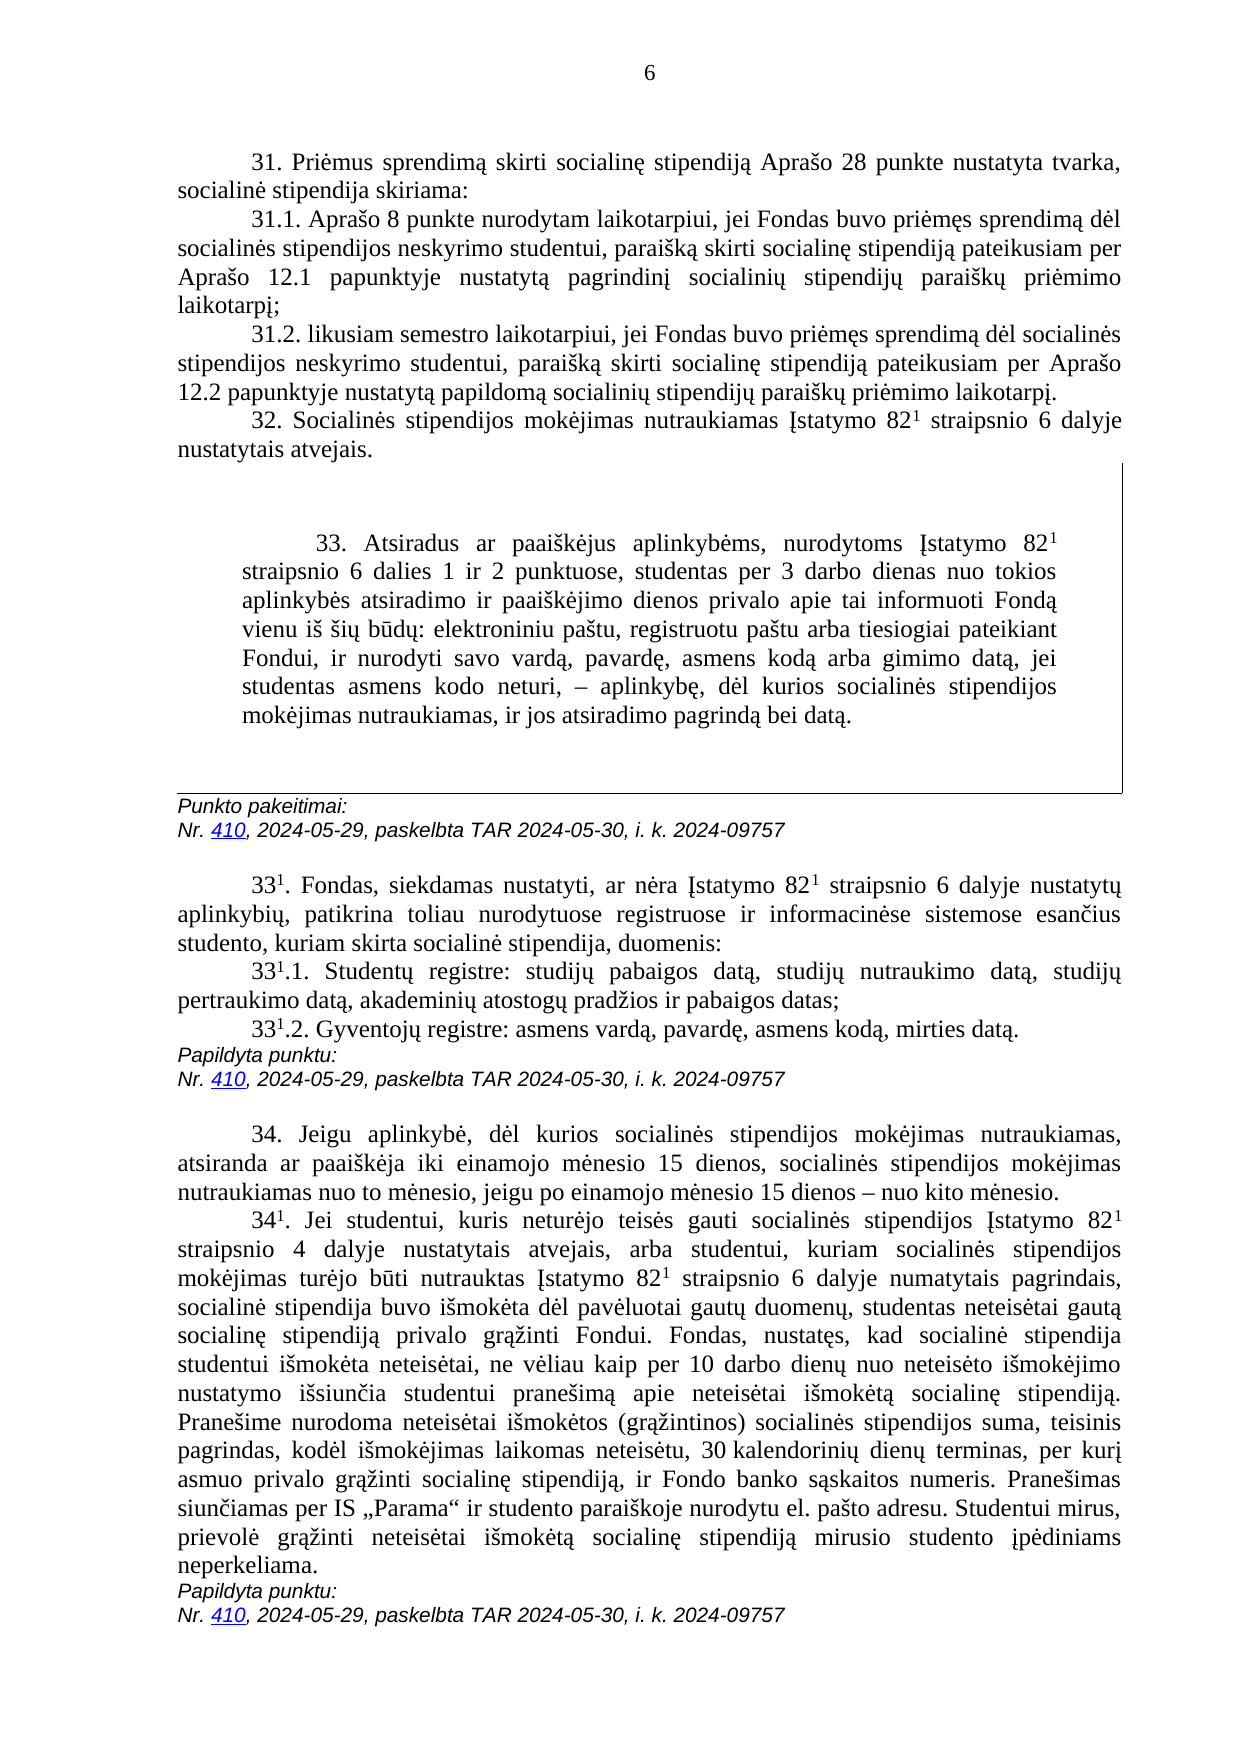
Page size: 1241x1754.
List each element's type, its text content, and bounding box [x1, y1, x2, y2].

text 34. Jeigu aplinkybė, dėl kurios socialinės stipendijos mokėjimas nutraukiamas, atsiranda ar paaiškėja iki einamojo mėnesio 15 dienos, socialinės stipendijos mokėjimas nutraukiamas nuo to mėnesio, jeigu po einamojo mėnesio 15 dienos – nuo kito mėnesio. [177, 1119, 1122, 1206]
text Nr. 410, 2024-05-29, paskelbta TAR 2024-05-30, i. k. 2024-09757 [177, 1603, 1122, 1627]
text 31.1. Aprašo 8 punkte nurodytam laikotarpiui, jei Fondas buvo priėmęs sprendimą dėl socialinės stipendijos neskyrimo studentui, paraišką skirti socialinę stipendiją pateikusiam per Aprašo 12.1 papunktyje nustatytą pagrindinį socialinių stipendijų paraiškų priėmimo laikotarpį; [177, 204, 1122, 319]
text 31. Priėmus sprendimą skirti socialinę stipendiją Aprašo 28 punkte nustatyta tvarka, socialinė stipendija skiriama: [177, 147, 1122, 204]
text 33. Atsiradus ar paaiškėjus aplinkybėms, nurodytoms Įstatymo 821 straipsnio 6 dalies 1 ir 2 punktuose, studentas per 3 darbo dienas nuo tokios aplinkybės atsiradimo ir paaiškėjimo dienos privalo apie tai informuoti Fondą vienu iš šių būdų: elektroniniu paštu, registruotu paštu arba tiesiogiai pateikiant Fondui, ir nurodyti savo vardą, pavardę, asmens kodą arba gimimo datą, jei studentas asmens kodo neturi, – aplinkybę, dėl kurios socialinės stipendijos mokėjimas nutraukiamas, ir jos atsiradimo pagrindą bei datą. [177, 463, 1122, 793]
text 32. Socialinės stipendijos mokėjimas nutraukiamas Įstatymo 821 straipsnio 6 dalyje nustatytais atvejais. [177, 406, 1122, 463]
text Papildyta punktu: [177, 1579, 1122, 1603]
text 331.2. Gyventojų registre: asmens vardą, pavardę, asmens kodą, mirties datą. [177, 1014, 1122, 1043]
text 331.1. Studentų registre: studijų pabaigos datą, studijų nutraukimo datą, studijų pertraukimo datą, akademinių atostogų pradžios ir pabaigos datas; [177, 956, 1122, 1014]
text Nr. 410, 2024-05-29, paskelbta TAR 2024-05-30, i. k. 2024-09757 [177, 1067, 1122, 1091]
text Papildyta punktu: [177, 1043, 1122, 1067]
text 331. Fondas, siekdamas nustatyti, ar nėra Įstatymo 821 straipsnio 6 dalyje nustatytų aplinkybių, patikrina toliau nurodytuose registruose ir informacinėse sistemose esančius studento, kuriam skirta socialinė stipendija, duomenis: [177, 870, 1122, 956]
text Nr. 410, 2024-05-29, paskelbta TAR 2024-05-30, i. k. 2024-09757 [177, 817, 1122, 841]
text Punkto pakeitimai: [177, 793, 1122, 817]
text 341. Jei studentui, kuris neturėjo teisės gauti socialinės stipendijos Įstatymo 821 straipsnio 4 dalyje nustatytais atvejais, arba studentui, kuriam socialinės stipendijos mokėjimas turėjo būti nutrauktas Įstatymo 821 straipsnio 6 dalyje numatytais pagrindais, socialinė stipendija buvo išmokėta dėl pavėluotai gautų duomenų, studentas neteisėtai gautą socialinę stipendiją privalo grąžinti Fondui. Fondas, nustatęs, kad socialinė stipendija studentui išmokėta neteisėtai, ne vėliau kaip per 10 darbo dienų nuo neteisėto išmokėjimo nustatymo išsiunčia studentui pranešimą apie neteisėtai išmokėtą socialinę stipendiją. Pranešime nurodoma neteisėtai išmokėtos (grąžintinos) socialinės stipendijos suma, teisinis pagrindas, kodėl išmokėjimas laikomas neteisėtu, 30 kalendorinių dienų terminas, per kurį asmuo privalo grąžinti socialinę stipendiją, ir Fondo banko sąskaitos numeris. Pranešimas siunčiamas per IS „Parama“ ir studento paraiškoje nurodytu el. pašto adresu. Studentui mirus, prievolė grąžinti neteisėtai išmokėtą socialinę stipendiją mirusio studento įpėdiniams neperkeliama. [177, 1206, 1122, 1579]
text 31.2. likusiam semestro laikotarpiui, jei Fondas buvo priėmęs sprendimą dėl socialinės stipendijos neskyrimo studentui, paraišką skirti socialinę stipendiją pateikusiam per Aprašo 12.2 papunktyje nustatytą papildomą socialinių stipendijų paraiškų priėmimo laikotarpį. [177, 319, 1122, 406]
